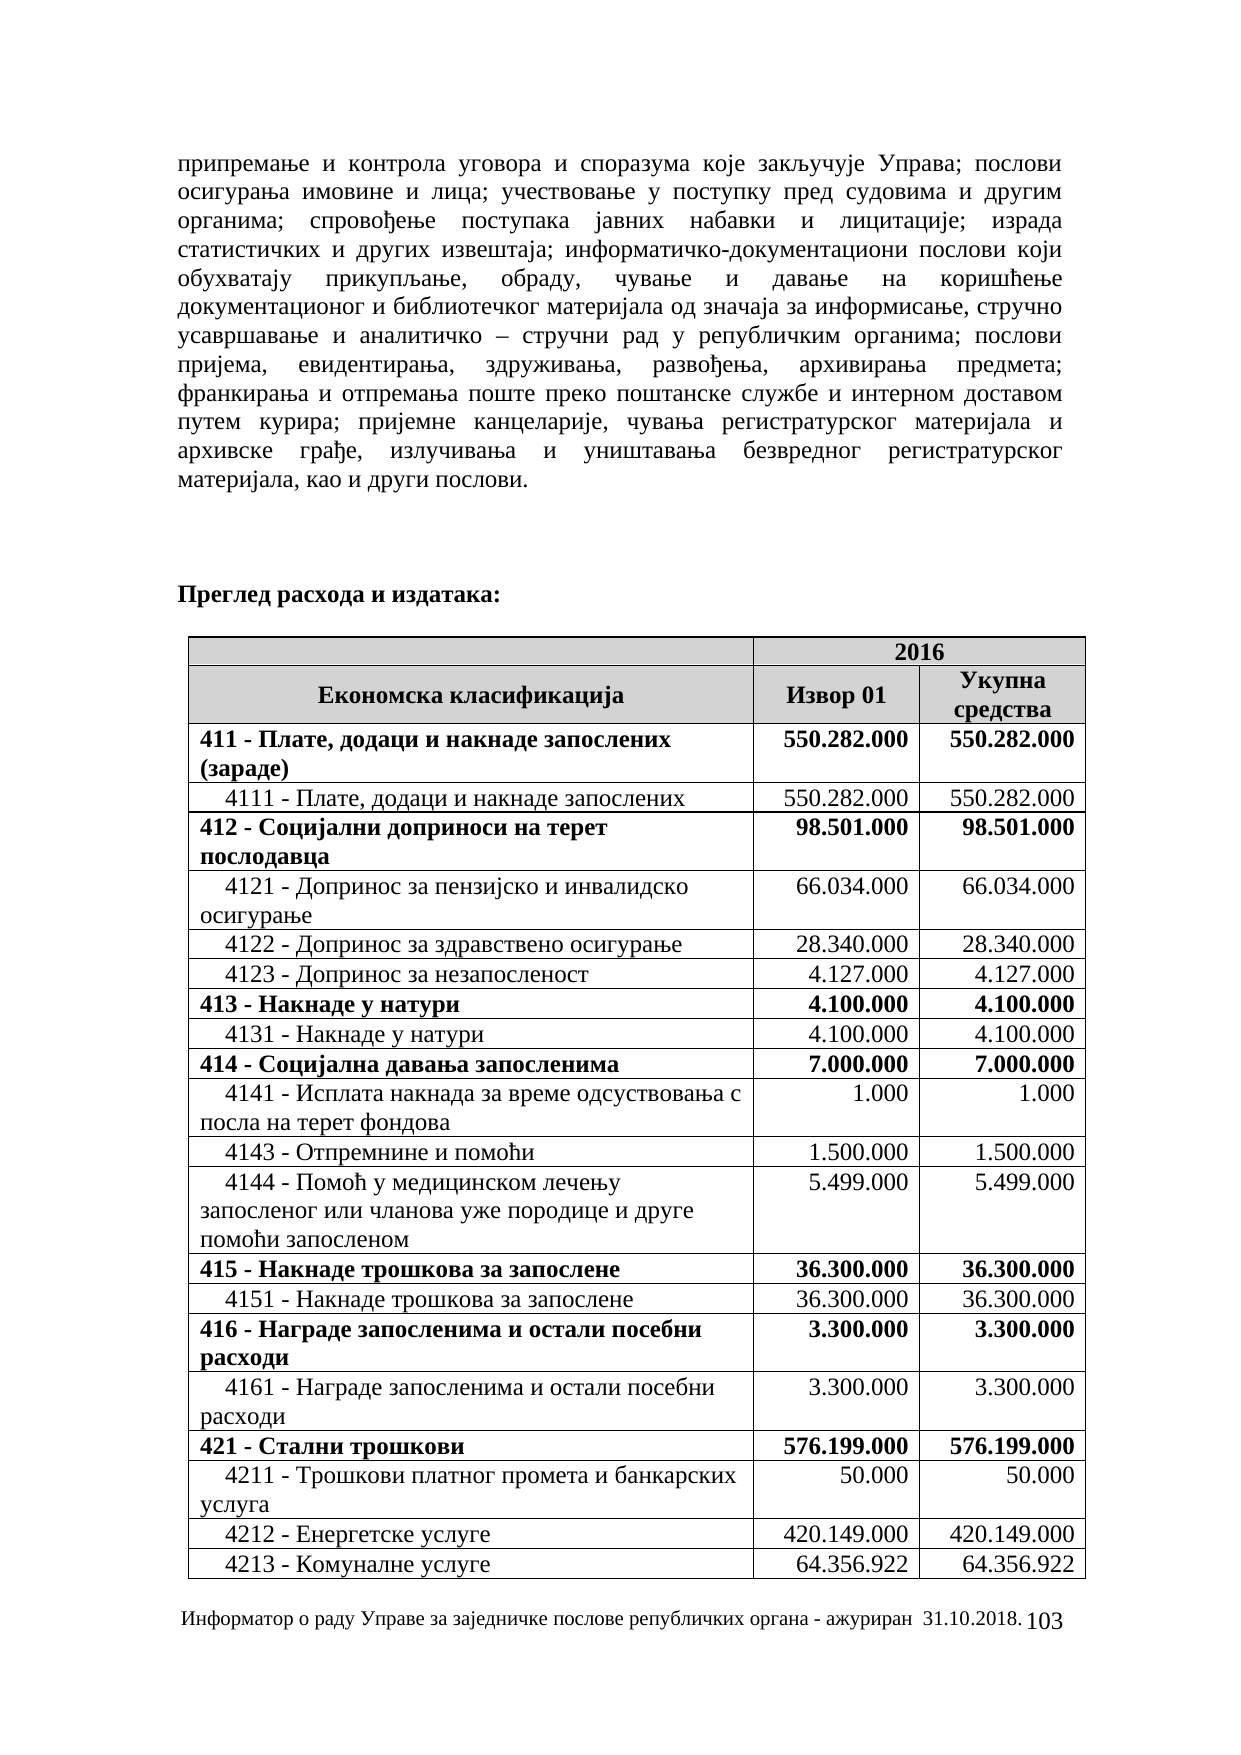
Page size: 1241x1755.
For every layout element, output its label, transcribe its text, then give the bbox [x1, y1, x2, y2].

table_cell 550.282.000 [920, 724, 1085, 782]
table_cell 1.000 [754, 1079, 919, 1136]
table_cell 411 - Плате, додаци и накнаде запослених (зараде) [189, 724, 753, 782]
table_cell 4143 - Отпремнине и помоћи [189, 1137, 753, 1166]
table_cell 28.340.000 [754, 930, 919, 958]
table_cell 414 - Социјална давања запосленима [189, 1049, 753, 1077]
table_cell 5.499.000 [754, 1167, 919, 1253]
table_cell 4161 - Награде запосленима и остали посебни расходи [189, 1372, 753, 1430]
table_cell 1.000 [920, 1079, 1085, 1136]
table_cell 416 - Награде запосленима и остали посебни расходи [189, 1314, 753, 1371]
table_cell Економска класификација [189, 666, 753, 723]
table_cell 28.340.000 [920, 930, 1085, 958]
table_cell 66.034.000 [754, 871, 919, 928]
table_cell 413 - Накнаде у натури [189, 989, 753, 1018]
table_cell 7.000.000 [754, 1049, 919, 1077]
table_cell 98.501.000 [920, 813, 1085, 870]
table_header [189, 638, 753, 664]
table_cell 3.300.000 [920, 1372, 1085, 1430]
table_cell 36.300.000 [754, 1284, 919, 1313]
table_cell 4144 - Помоћ у медицинском лечењу запосленог или чланова уже породице и друге помоћи запосленом [189, 1167, 753, 1253]
table_cell 4.127.000 [920, 959, 1085, 988]
table_cell 50.000 [920, 1461, 1085, 1518]
table_cell 576.199.000 [754, 1431, 919, 1459]
table_cell 36.300.000 [920, 1284, 1085, 1313]
table_cell 1.500.000 [920, 1137, 1085, 1166]
table_cell 4123 - Допринос за незапосленост [189, 959, 753, 988]
text припремање и контрола уговора и споразума које закључује Управа; послови осигурања имовине и лица; учествовање у поступку пред судовима и другим органима; спровођење поступака јавних набавки и лицитације; израда статистичких и других извештаја; информатичко-документациони послови који обухватају прикупљање, обраду, чување и давање на коришћење документационог и библиотечког материјала од значаја за информисање, стручно усавршавање и аналитичко – стручни рад у републичким органима; послови пријема, евидентирања, здруживања, развођења, архивирања предмета; франкирања и отпремања поште преко поштанске службе и интерном доставом путем курира; пријемне канцеларије, чувања регистратурског материјала и архивске грађе, излучивања и уништавања безвредног регистратурског материјала, као и други послови. [177, 148, 1063, 493]
table_cell 420.149.000 [754, 1519, 919, 1548]
table_cell 64.356.922 [754, 1549, 919, 1578]
table_cell 3.300.000 [754, 1372, 919, 1430]
table_cell 4211 - Трошкови платног промета и банкарских услуга [189, 1461, 753, 1518]
table_cell 4.100.000 [754, 989, 919, 1018]
table_cell 4.100.000 [920, 1019, 1085, 1048]
table_cell Укупна средства [920, 666, 1085, 723]
table_cell 4.127.000 [754, 959, 919, 988]
table_cell 4131 - Накнаде у натури [189, 1019, 753, 1048]
table_cell 412 - Социјални доприноси на терет послодавца [189, 813, 753, 870]
table_cell 36.300.000 [920, 1254, 1085, 1283]
table_cell 550.282.000 [754, 783, 919, 811]
table_cell 98.501.000 [754, 813, 919, 870]
table_cell 3.300.000 [754, 1314, 919, 1371]
table_cell 4121 - Допринос за пензијско и инвалидско осигурање [189, 871, 753, 928]
table_cell 4151 - Накнаде трошкова за запослене [189, 1284, 753, 1313]
table_cell 1.500.000 [754, 1137, 919, 1166]
table_cell 421 - Стални трошкови [189, 1431, 753, 1459]
table_cell 4111 - Плате, додаци и накнаде запослених [189, 783, 753, 811]
table_cell 576.199.000 [920, 1431, 1085, 1459]
table_cell 4141 - Исплата накнада за време одсуствовања с посла на терет фондова [189, 1079, 753, 1136]
table_cell 50.000 [754, 1461, 919, 1518]
table_cell 4212 - Енергетске услуге [189, 1519, 753, 1548]
table_cell 4122 - Допринос за здравствено осигурање [189, 930, 753, 958]
table_cell 4.100.000 [920, 989, 1085, 1018]
table_cell 550.282.000 [920, 783, 1085, 811]
table_cell Извор 01 [754, 666, 919, 723]
table_cell 3.300.000 [920, 1314, 1085, 1371]
table_cell 66.034.000 [920, 871, 1085, 928]
table_cell 5.499.000 [920, 1167, 1085, 1253]
table_cell 7.000.000 [920, 1049, 1085, 1077]
table_cell 420.149.000 [920, 1519, 1085, 1548]
table_cell 550.282.000 [754, 724, 919, 782]
table_cell 4213 - Комуналне услуге [189, 1549, 753, 1578]
table_cell 64.356.922 [920, 1549, 1085, 1578]
table_cell 4.100.000 [754, 1019, 919, 1048]
table_cell 36.300.000 [754, 1254, 919, 1283]
table_cell 415 - Накнаде трошкова за запослене [189, 1254, 753, 1283]
text Преглед расхода и издатака: [177, 579, 1063, 608]
table_header 2016 [754, 638, 1085, 664]
